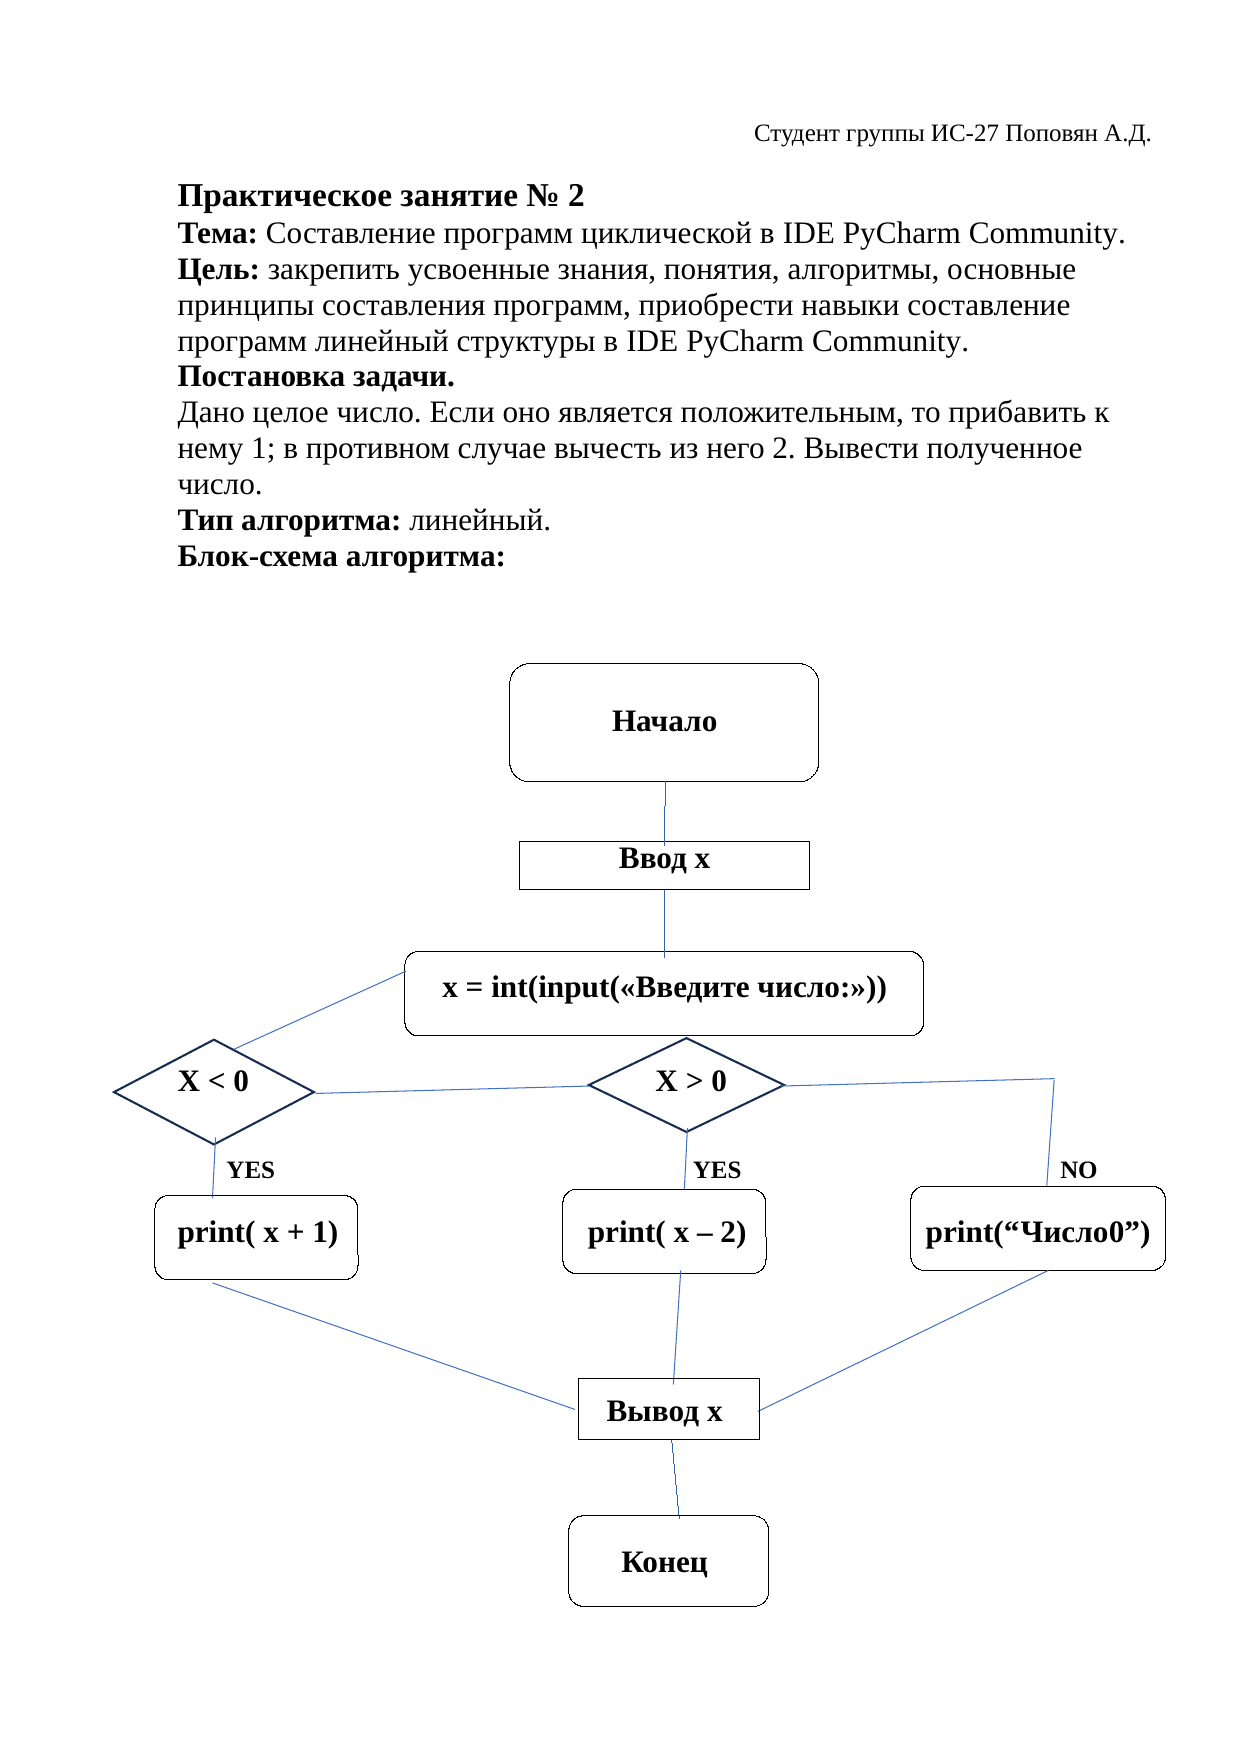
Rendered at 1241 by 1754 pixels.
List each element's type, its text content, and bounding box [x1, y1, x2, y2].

text [760, 1393, 1152, 1429]
text Дано целое число. Если оно является положительным, то прибавить к нему 1; в противном случае вычесть из него 2. Вывести полученное число. [177, 394, 1152, 501]
text [741, 1062, 1152, 1098]
text YES [214, 1156, 685, 1184]
text Начало [510, 703, 818, 739]
text Тема: Составление программ циклической в IDE PyCharm Community. [177, 214, 1152, 250]
text print( x – 2) [563, 1213, 910, 1249]
text [177, 1544, 568, 1579]
text Постановка задачи. [177, 358, 1152, 394]
text [177, 969, 404, 1004]
text Ввод x [520, 842, 809, 875]
text Тип алгоритма: линейный. [177, 501, 1152, 537]
text [177, 1393, 578, 1429]
text [177, 703, 509, 739]
text [177, 1156, 214, 1184]
text [819, 703, 1152, 739]
text Ввод x [665, 839, 1152, 875]
text Блок-схема алгоритма: [177, 537, 1152, 573]
text Студент группы ИС-27 Поповян А.Д. [177, 118, 1152, 147]
text [924, 969, 1152, 1004]
text [769, 1544, 1152, 1579]
text X < 0 [177, 1062, 309, 1098]
text NO [1048, 1156, 1152, 1184]
text Практическое занятие № 2 [177, 176, 1152, 214]
text Вывод x [579, 1393, 759, 1429]
text print( x + 1) [177, 1213, 357, 1249]
text Конец [569, 1544, 768, 1579]
text [358, 1213, 562, 1249]
text x = int(input(«Введите число:»)) [405, 969, 923, 1004]
text print(“Число0”) [911, 1213, 1152, 1249]
text Ввод x [177, 839, 664, 875]
text YES [686, 1156, 1048, 1184]
text Цель: закрепить усвоенные знания, понятия, алгоритмы, основные принципы составления программ, приобрести навыки составление программ линейный структуры в IDE PyCharm Community. [177, 250, 1152, 358]
text X > 0 [594, 1062, 779, 1098]
text [261, 1062, 632, 1092]
text [307, 1087, 611, 1098]
